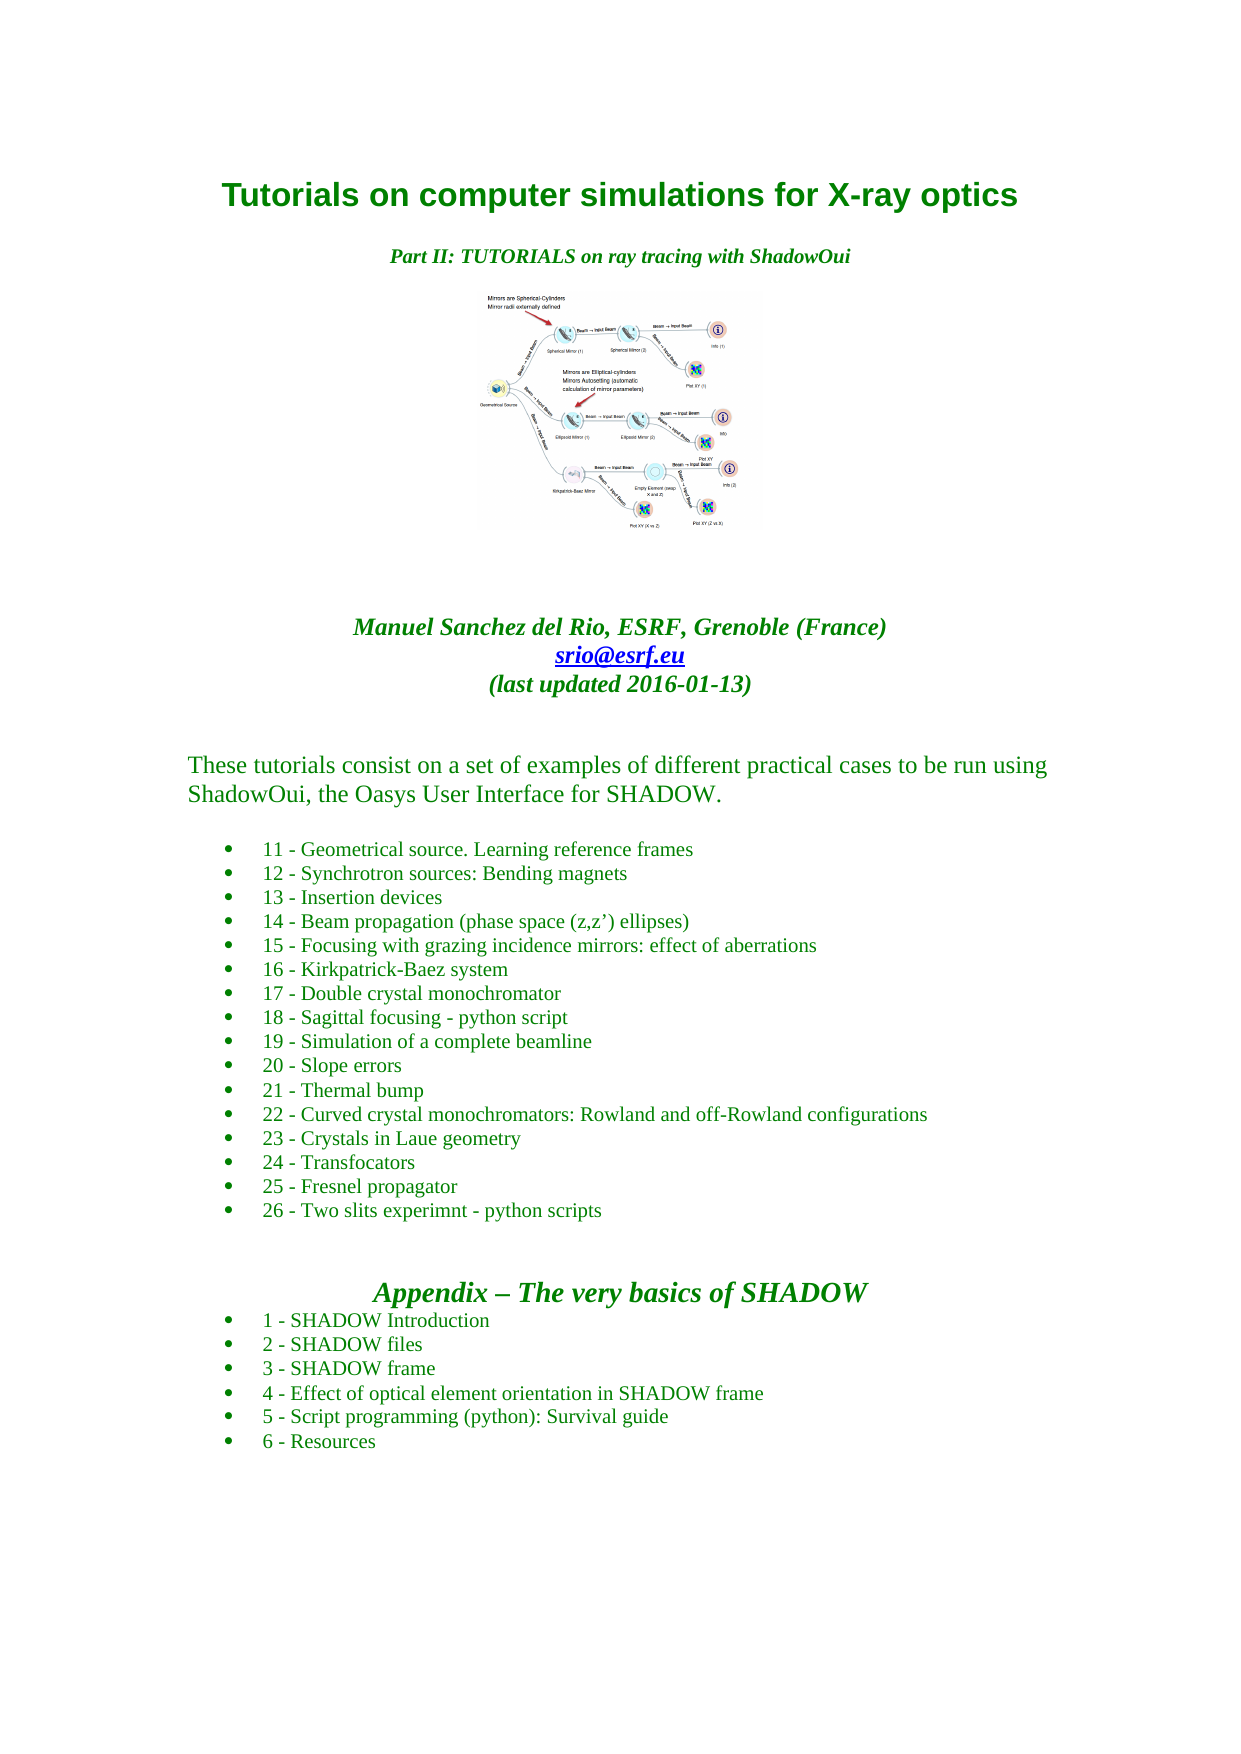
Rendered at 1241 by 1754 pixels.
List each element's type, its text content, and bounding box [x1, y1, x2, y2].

list 18 - Sagittal focusing - python script [225, 1005, 1053, 1029]
text These tutorials consist on a set of examples of different practical cases to be run using ShadowOui, the Oasys User Interface for SHADOW. [187, 751, 1053, 808]
text Part II: TUTORIALS on ray tracing with ShadowOui [187, 244, 1053, 268]
list 14 - Beam propagation (phase space (z,z’) ellipses) [225, 909, 1053, 933]
picture [476, 291, 764, 530]
list 16 - Kirkpatrick-Baez system [225, 957, 1053, 981]
list 19 - Simulation of a complete beamline [225, 1029, 1053, 1053]
list 22 - Curved crystal monochromators: Rowland and off-Rowland configurations [225, 1102, 1053, 1126]
list 25 - Fresnel propagator [225, 1174, 1053, 1198]
text srio@esrf.eu [187, 640, 1053, 669]
list 21 - Thermal bump [225, 1077, 1053, 1102]
text (last updated 2016-01-13) [187, 669, 1053, 698]
list 17 - Double crystal monochromator [225, 981, 1053, 1005]
list 6 - Resources [225, 1428, 1053, 1453]
text Manuel Sanchez del Rio, ESRF, Grenoble (France) [187, 612, 1053, 640]
list 20 - Slope errors [225, 1053, 1053, 1077]
list 3 - SHADOW frame [225, 1356, 1053, 1380]
list 1 - SHADOW Introduction [225, 1308, 1053, 1332]
list 24 - Transfocators [225, 1150, 1053, 1174]
list 2 - SHADOW files [225, 1332, 1053, 1356]
subtitle Tutorials on computer simulations for X-ray optics [187, 175, 1053, 213]
list 11 - Geometrical source. Learning reference frames [225, 837, 1053, 861]
list 12 - Synchrotron sources: Bending magnets [225, 861, 1053, 885]
list 26 - Two slits experimnt - python scripts [225, 1198, 1053, 1222]
list 13 - Insertion devices [225, 885, 1053, 909]
list 4 - Effect of optical element orientation in SHADOW frame [225, 1380, 1053, 1404]
list 15 - Focusing with grazing incidence mirrors: effect of aberrations [225, 933, 1053, 957]
list 23 - Crystals in Laue geometry [225, 1126, 1053, 1150]
text Appendix – The very basics of SHADOW [187, 1275, 1053, 1308]
list 5 - Script programming (python): Survival guide [225, 1404, 1053, 1428]
